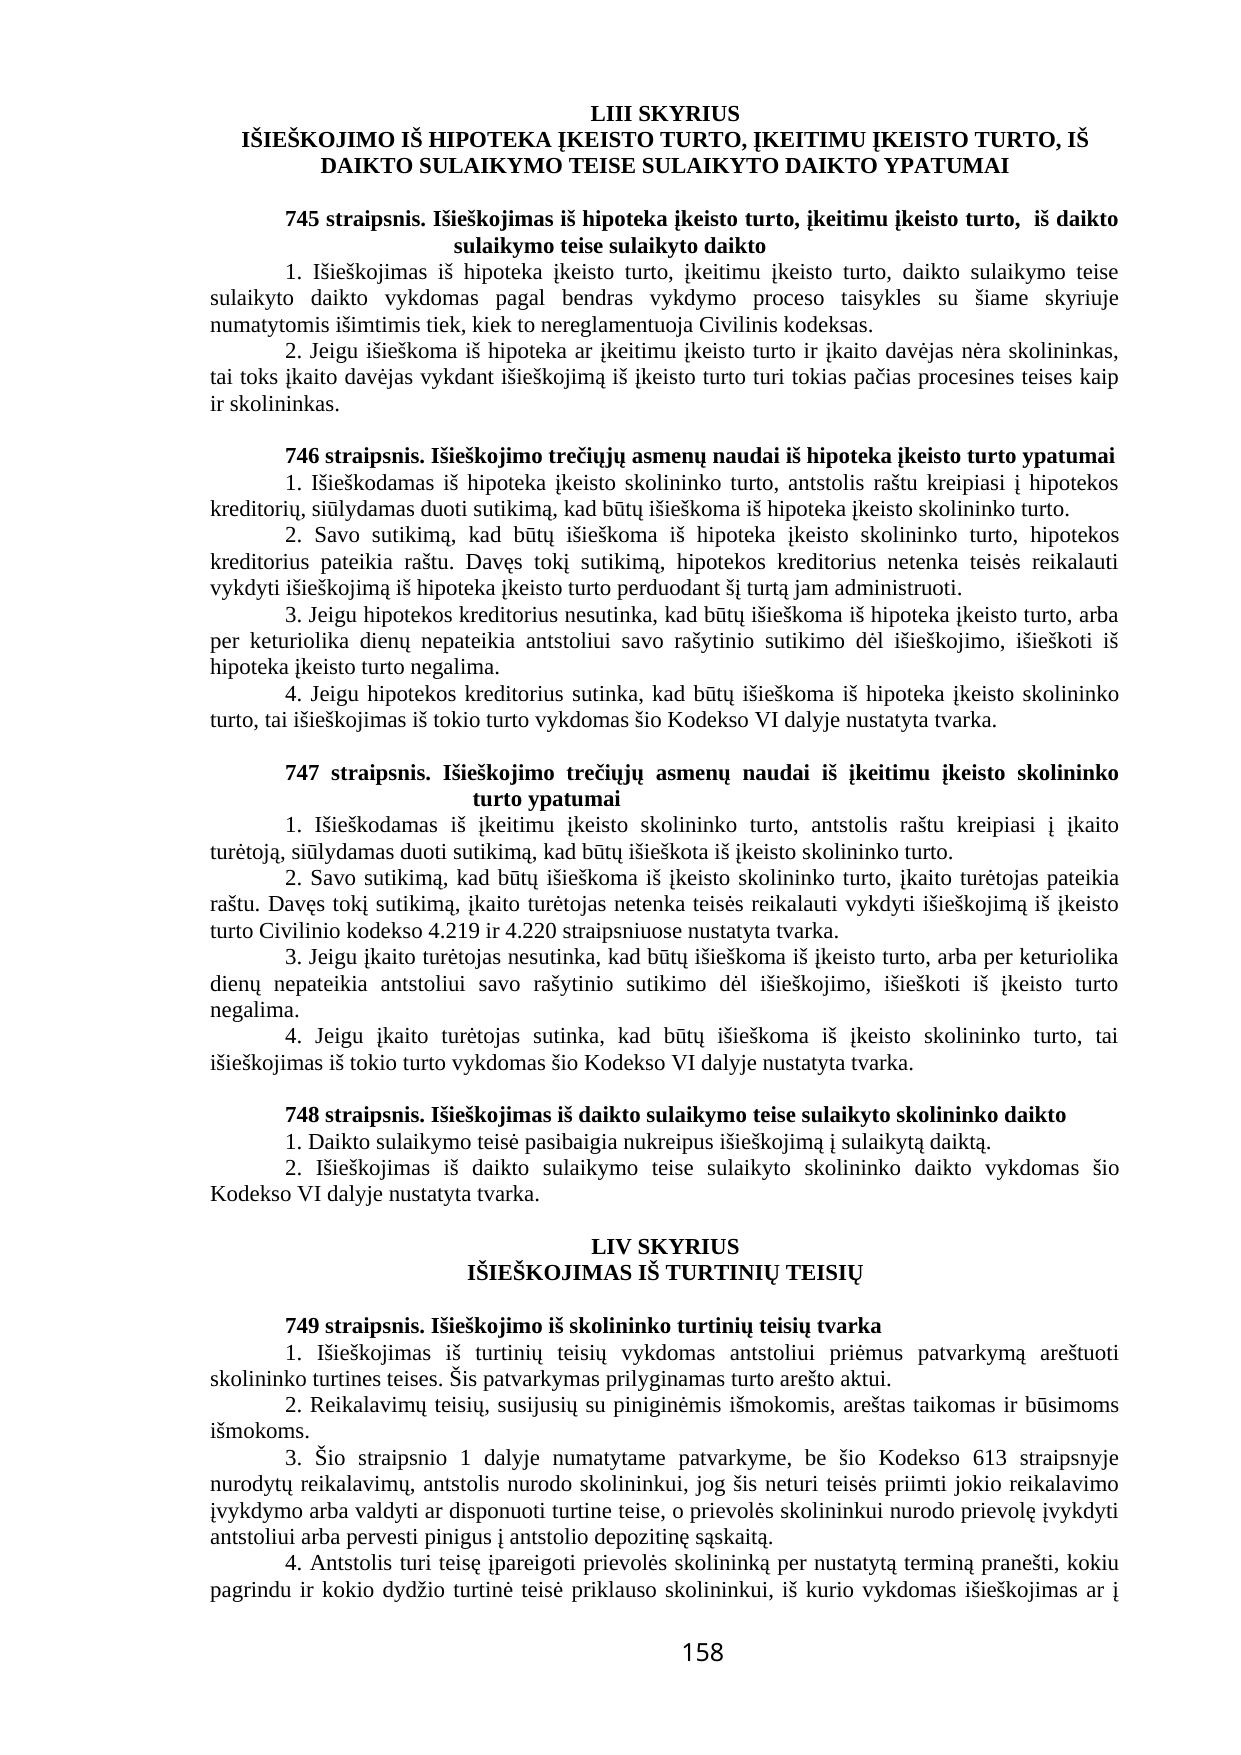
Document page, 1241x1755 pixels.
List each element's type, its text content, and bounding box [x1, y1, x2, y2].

text 747 straipsnis. Išieškojimo trečiųjų asmenų naudai iš įkeitimu įkeisto skolininko turto ypatumai [285, 759, 1120, 811]
subtitle LIII SKYRIUS [210, 100, 1120, 126]
text 2. Išieškojimas iš daikto sulaikymo teise sulaikyto skolininko daikto vykdomas šio Kodekso VI dalyje nustatyta tvarka. [210, 1154, 1120, 1207]
text 1. Daikto sulaikymo teisė pasibaigia nukreipus išieškojimą į sulaikytą daiktą. [210, 1128, 1120, 1154]
text 2. Savo sutikimą, kad būtų išieškoma iš įkeisto skolininko turto, įkaito turėtojas pateikia raštu. Davęs tokį sutikimą, įkaito turėtojas netenka teisės reikalauti vykdyti išieškojimą iš įkeisto turto Civilinio kodekso 4.219 ir 4.220 straipsniuose nustatyta tvarka. [210, 864, 1120, 943]
text 749 straipsnis. Išieškojimo iš skolininko turtinių teisių tvarka [210, 1312, 1120, 1338]
text 4. Antstolis turi teisę įpareigoti prievolės skolininką per nustatytą terminą pranešti, kokiu pagrindu ir kokio dydžio turtinė teisė priklauso skolininkui, iš kurio vykdomas išieškojimas ar į [210, 1549, 1120, 1602]
text 4. Jeigu hipotekos kreditorius sutinka, kad būtų išieškoma iš hipoteka įkeisto skolininko turto, tai išieškojimas iš tokio turto vykdomas šio Kodekso VI dalyje nustatyta tvarka. [210, 680, 1120, 732]
text 4. Jeigu įkaito turėtojas sutinka, kad būtų išieškoma iš įkeisto skolininko turto, tai išieškojimas iš tokio turto vykdomas šio Kodekso VI dalyje nustatyta tvarka. [210, 1022, 1120, 1075]
text 2. Jeigu išieškoma iš hipoteka ar įkeitimu įkeisto turto ir įkaito davėjas nėra skolininkas, tai toks įkaito davėjas vykdant išieškojimą iš įkeisto turto turi tokias pačias procesines teises kaip ir skolininkas. [210, 337, 1120, 416]
text IŠIEŠKOJIMAS IŠ TURTINIŲ TEISIŲ [210, 1259, 1120, 1286]
text 2. Reikalavimų teisių, susijusių su piniginėmis išmokomis, areštas taikomas ir būsimoms išmokoms. [210, 1391, 1120, 1444]
text 1. Išieškojimas iš turtinių teisių vykdomas antstoliui priėmus patvarkymą areštuoti skolininko turtines teises. Šis patvarkymas prilyginamas turto arešto aktui. [210, 1338, 1120, 1391]
text 748 straipsnis. Išieškojimas iš daikto sulaikymo teise sulaikyto skolininko daikto [285, 1101, 1120, 1128]
text 746 straipsnis. Išieškojimo trečiųjų asmenų naudai iš hipoteka įkeisto turto ypatumai [285, 442, 1120, 469]
text 3. Jeigu hipotekos kreditorius nesutinka, kad būtų išieškoma iš hipoteka įkeisto turto, arba per keturiolika dienų nepateikia antstoliui savo rašytinio sutikimo dėl išieškojimo, išieškoti iš hipoteka įkeisto turto negalima. [210, 601, 1120, 680]
text 2. Savo sutikimą, kad būtų išieškoma iš hipoteka įkeisto skolininko turto, hipotekos kreditorius pateikia raštu. Davęs tokį sutikimą, hipotekos kreditorius netenka teisės reikalauti vykdyti išieškojimą iš hipoteka įkeisto turto perduodant šį turtą jam administruoti. [210, 522, 1120, 601]
text 3. Šio straipsnio 1 dalyje numatytame patvarkyme, be šio Kodekso 613 straipsnyje nurodytų reikalavimų, antstolis nurodo skolininkui, jog šis neturi teisės priimti jokio reikalavimo įvykdymo arba valdyti ar disponuoti turtine teise, o prievolės skolininkui nurodo prievolę įvykdyti antstoliui arba pervesti pinigus į antstolio depozitinę sąskaitą. [210, 1444, 1120, 1549]
text LIV SKYRIUS [210, 1233, 1120, 1259]
text 745 straipsnis. Išieškojimas iš hipoteka įkeisto turto, įkeitimu įkeisto turto, iš daikto sulaikymo teise sulaikyto daikto [285, 205, 1120, 258]
text 3. Jeigu įkaito turėtojas nesutinka, kad būtų išieškoma iš įkeisto turto, arba per keturiolika dienų nepateikia antstoliui savo rašytinio sutikimo dėl išieškojimo, išieškoti iš įkeisto turto negalima. [210, 943, 1120, 1022]
text 1. Išieškojimas iš hipoteka įkeisto turto, įkeitimu įkeisto turto, daikto sulaikymo teise sulaikyto daikto vykdomas pagal bendras vykdymo proceso taisykles su šiame skyriuje numatytomis išimtimis tiek, kiek to nereglamentuoja Civilinis kodeksas. [210, 258, 1120, 337]
text IŠIEŠKOJIMO IŠ HIPOTEKA ĮKEISTO TURTO, ĮKEITIMU ĮKEISTO TURTO, IŠ DAIKTO SULAIKYMO TEISE SULAIKYTO DAIKTO YPATUMAI [210, 126, 1120, 179]
text 1. Išieškodamas iš įkeitimu įkeisto skolininko turto, antstolis raštu kreipiasi į įkaito turėtoją, siūlydamas duoti sutikimą, kad būtų išieškota iš įkeisto skolininko turto. [210, 811, 1120, 864]
text 1. Išieškodamas iš hipoteka įkeisto skolininko turto, antstolis raštu kreipiasi į hipotekos kreditorių, siūlydamas duoti sutikimą, kad būtų išieškoma iš hipoteka įkeisto skolininko turto. [210, 469, 1120, 522]
